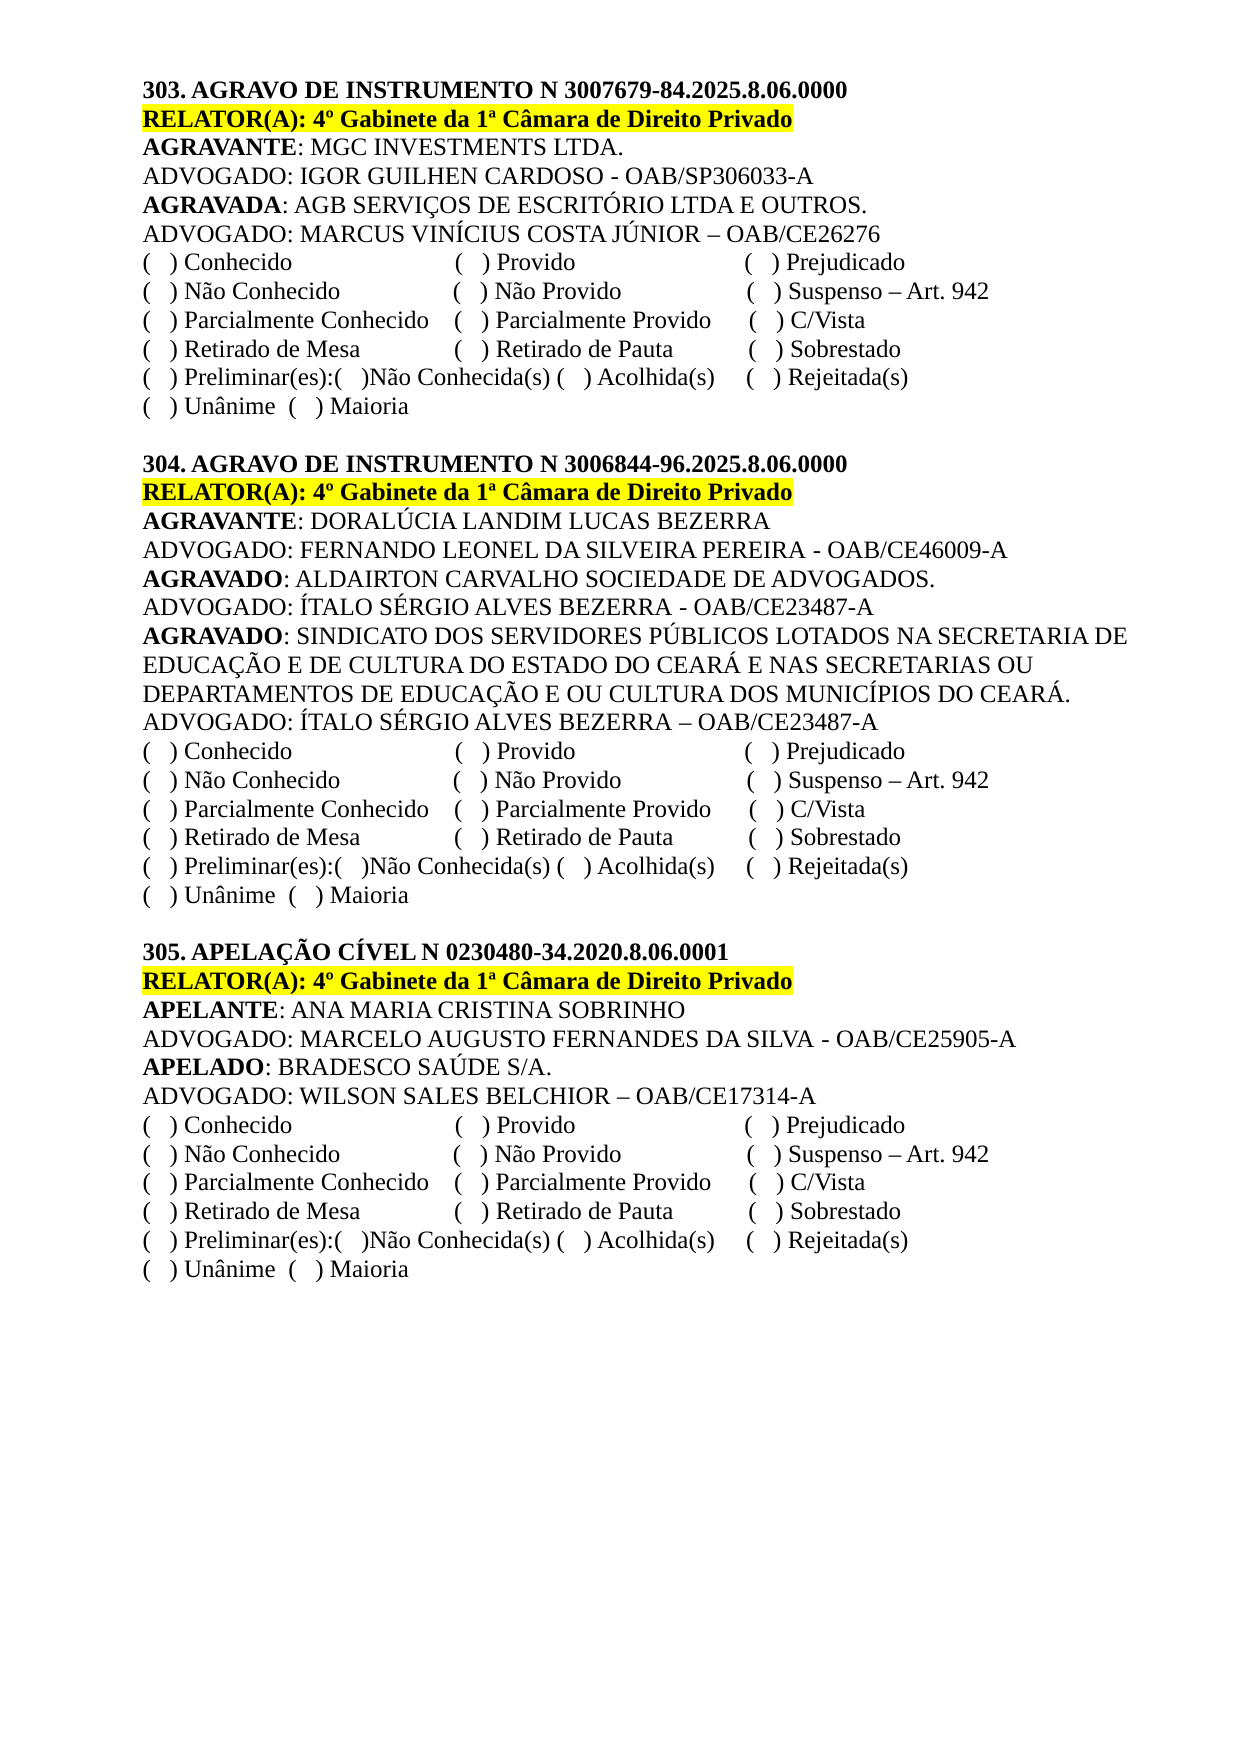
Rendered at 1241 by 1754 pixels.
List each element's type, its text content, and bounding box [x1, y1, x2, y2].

text ( ) Não Conhecido ( ) Não Provido ( ) Suspenso – Art. 942 [142, 765, 1158, 794]
text ( ) Retirado de Mesa ( ) Retirado de Pauta ( ) Sobrestado [142, 334, 1158, 362]
text ( ) Retirado de Mesa ( ) Retirado de Pauta ( ) Sobrestado [142, 1196, 1158, 1225]
text ( ) Não Conhecido ( ) Não Provido ( ) Suspenso – Art. 942 [142, 1139, 1158, 1167]
text ( ) Unânime ( ) Maioria 304. AGRAVO DE INSTRUMENTO N 3006844-96.2025.8.06.0000 RELATOR(A): 4º Gabinete da 1ª Câmara de Direito Privado AGRAVANTE: DORALÚCIA LANDIM LUCAS BEZERRA ADVOGADO: FERNANDO LEONEL DA SILVEIRA PEREIRA - OAB/CE46009-A AGRAVADO: ALDAIRTON CARVALHO SOCIEDADE DE ADVOGADOS. ADVOGADO: ÍTALO SÉRGIO ALVES BEZERRA - OAB/CE23487-A AGRAVADO: SINDICATO DOS SERVIDORES PÚBLICOS LOTADOS NA SECRETARIA DE EDUCAÇÃO E DE CULTURA DO ESTADO DO CEARÁ E NAS SECRETARIAS OU DEPARTAMENTOS DE EDUCAÇÃO E OU CULTURA DOS MUNICÍPIOS DO CEARÁ. ADVOGADO: ÍTALO SÉRGIO ALVES BEZERRA – OAB/CE23487-A [142, 391, 1141, 736]
text ( ) Parcialmente Conhecido ( ) Parcialmente Provido ( ) C/Vista [142, 794, 1158, 822]
text ( ) Conhecido ( ) Provido ( ) Prejudicado [142, 1110, 1141, 1139]
text ( ) Preliminar(es):( )Não Conhecida(s) ( ) Acolhida(s) ( ) Rejeitada(s) [142, 362, 1158, 391]
text ( ) Unânime ( ) Maioria [142, 1254, 1141, 1340]
text ( ) Parcialmente Conhecido ( ) Parcialmente Provido ( ) C/Vista [142, 305, 1158, 334]
text ( ) Retirado de Mesa ( ) Retirado de Pauta ( ) Sobrestado [142, 822, 1158, 851]
text ( ) Preliminar(es):( )Não Conhecida(s) ( ) Acolhida(s) ( ) Rejeitada(s) [142, 1225, 1158, 1254]
text ( ) Unânime ( ) Maioria 305. APELAÇÃO CÍVEL N 0230480-34.2020.8.06.0001 RELATOR(A): 4º Gabinete da 1ª Câmara de Direito Privado APELANTE: ANA MARIA CRISTINA SOBRINHO ADVOGADO: MARCELO AUGUSTO FERNANDES DA SILVA - OAB/CE25905-A APELADO: BRADESCO SAÚDE S/A. ADVOGADO: WILSON SALES BELCHIOR – OAB/CE17314-A [142, 880, 1141, 1110]
text ( ) Conhecido ( ) Provido ( ) Prejudicado [142, 247, 1141, 276]
text ( ) Conhecido ( ) Provido ( ) Prejudicado [142, 736, 1141, 765]
text ( ) Parcialmente Conhecido ( ) Parcialmente Provido ( ) C/Vista [142, 1167, 1158, 1196]
text ( ) Preliminar(es):( )Não Conhecida(s) ( ) Acolhida(s) ( ) Rejeitada(s) [142, 851, 1158, 880]
text ( ) Não Conhecido ( ) Não Provido ( ) Suspenso – Art. 942 [142, 276, 1158, 305]
text 303. AGRAVO DE INSTRUMENTO N 3007679-84.2025.8.06.0000 RELATOR(A): 4º Gabinete da 1ª Câmara de Direito Privado AGRAVANTE: MGC INVESTMENTS LTDA. ADVOGADO: IGOR GUILHEN CARDOSO - OAB/SP306033-A AGRAVADA: AGB SERVIÇOS DE ESCRITÓRIO LTDA E OUTROS. ADVOGADO: MARCUS VINÍCIUS COSTA JÚNIOR – OAB/CE26276 [142, 75, 1141, 247]
